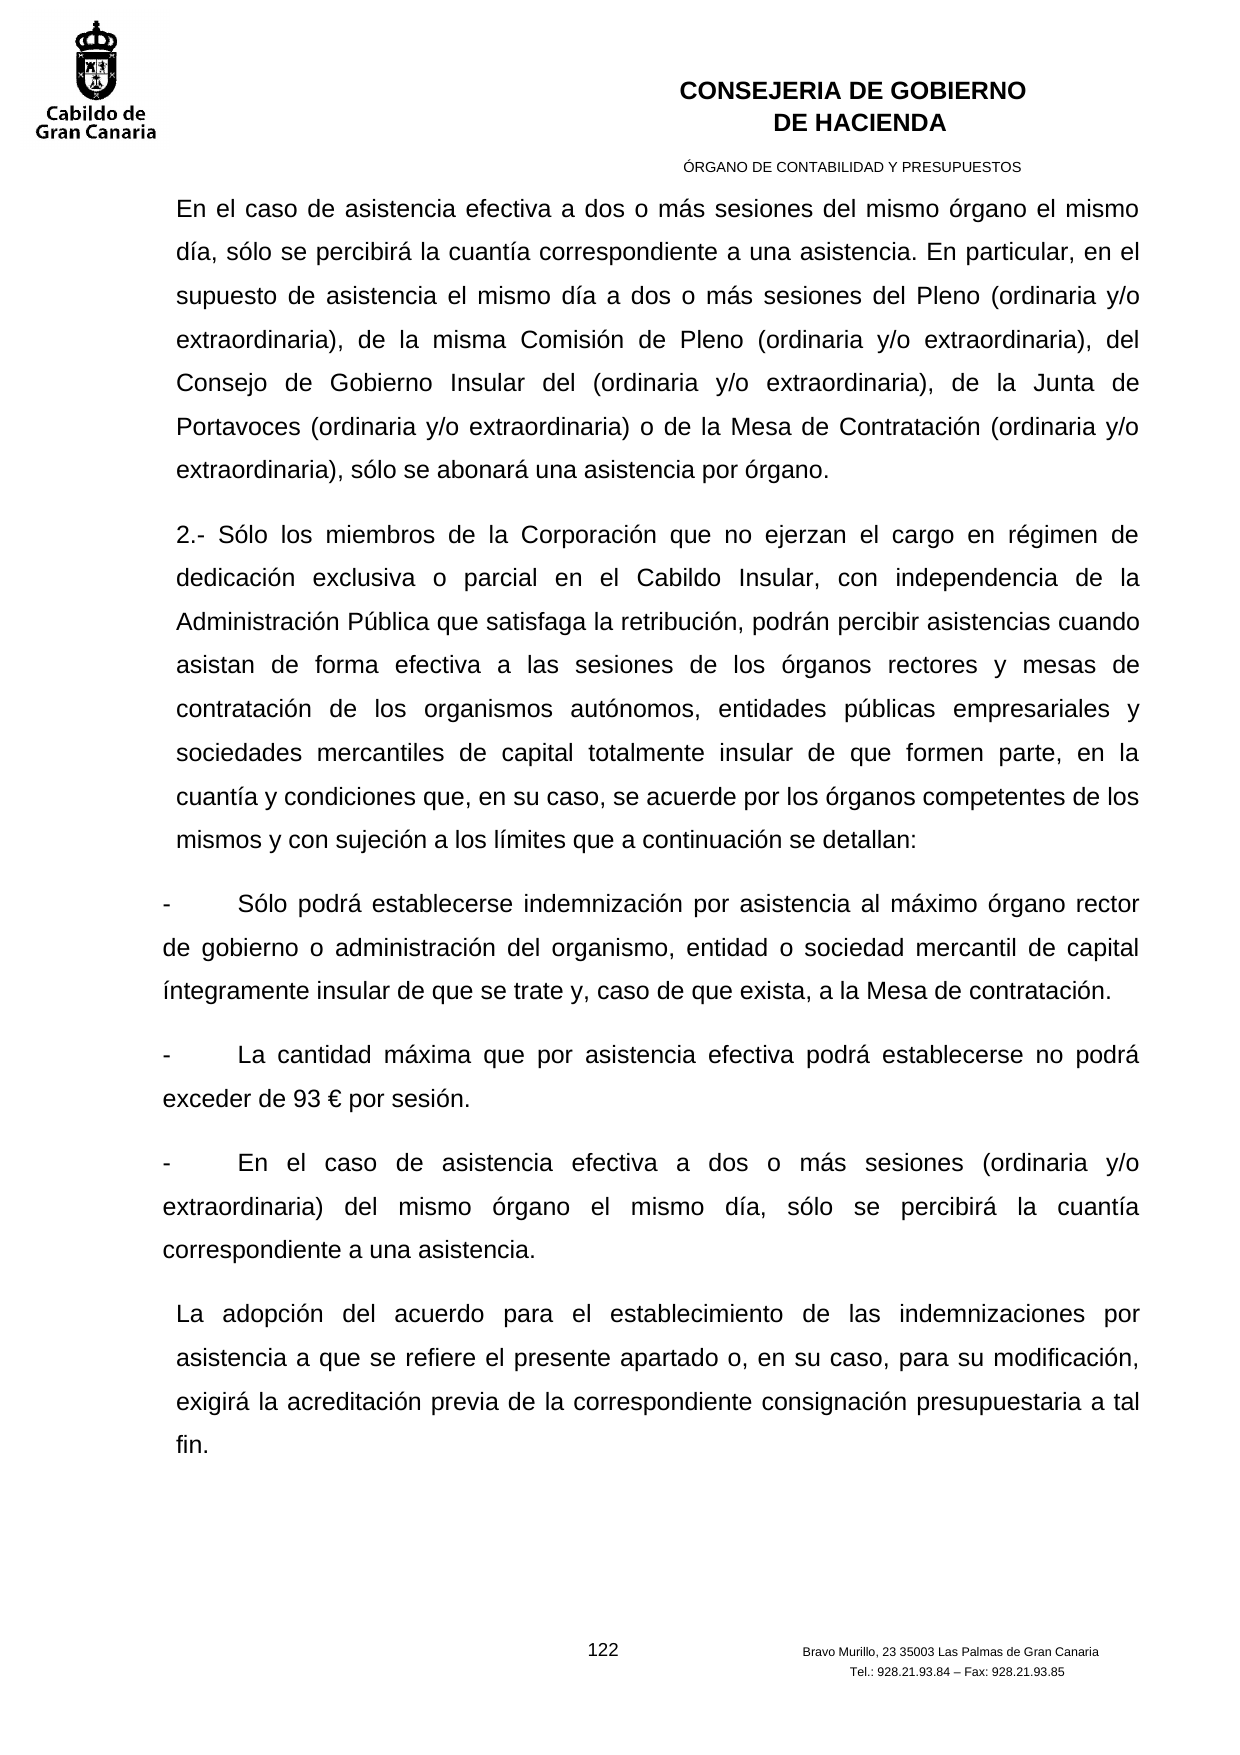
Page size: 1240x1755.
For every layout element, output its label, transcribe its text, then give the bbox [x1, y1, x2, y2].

list Sólo podrá establecerse indemnización por asistencia al máximo órgano rector de gobierno o administración del organismo, entidad o sociedad mercantil de capital íntegramente insular de que se trate y, caso de que exista, a la Mesa de contratación. [162, 889, 1141, 1005]
text La adopción del acuerdo para el establecimiento de las indemnizaciones por asistencia a que se refiere el presente apartado o, en su caso, para su modificación, exigirá la acreditación previa de la correspondiente consignación presupuestaria a tal fin. [176, 1299, 1141, 1459]
list En el caso de asistencia efectiva a dos o más sesiones (ordinaria y/o extraordinaria) del mismo órgano el mismo día, sólo se percibirá la cuantía correspondiente a una asistencia. [162, 1148, 1141, 1264]
list La cantidad máxima que por asistencia efectiva podrá establecerse no podrá exceder de 93 € por sesión. [162, 1040, 1141, 1113]
text En el caso de asistencia efectiva a dos o más sesiones del mismo órgano el mismo día, sólo se percibirá la cuantía correspondiente a una asistencia. En particular, en el supuesto de asistencia el mismo día a dos o más sesiones del Pleno (ordinaria y/o extraordinaria), de la misma Comisión de Pleno (ordinaria y/o extraordinaria), del Consejo de Gobierno Insular del (ordinaria y/o extraordinaria), de la Junta de Portavoces (ordinaria y/o extraordinaria) o de la Mesa de Contratación (ordinaria y/o extraordinaria), sólo se abonará una asistencia por órgano. [176, 194, 1141, 484]
text 2.- Sólo los miembros de la Corporación que no ejerzan el cargo en régimen de dedicación exclusiva o parcial en el Cabildo Insular, con independencia de la Administración Pública que satisfaga la retribución, podrán percibir asistencias cuando asistan de forma efectiva a las sesiones de los órganos rectores y mesas de contratación de los organismos autónomos, entidades públicas empresariales y sociedades mercantiles de capital totalmente insular de que formen parte, en la cuantía y condiciones que, en su caso, se acuerde por los órganos competentes de los mismos y con sujeción a los límites que a continuación se detallan: [176, 519, 1141, 854]
